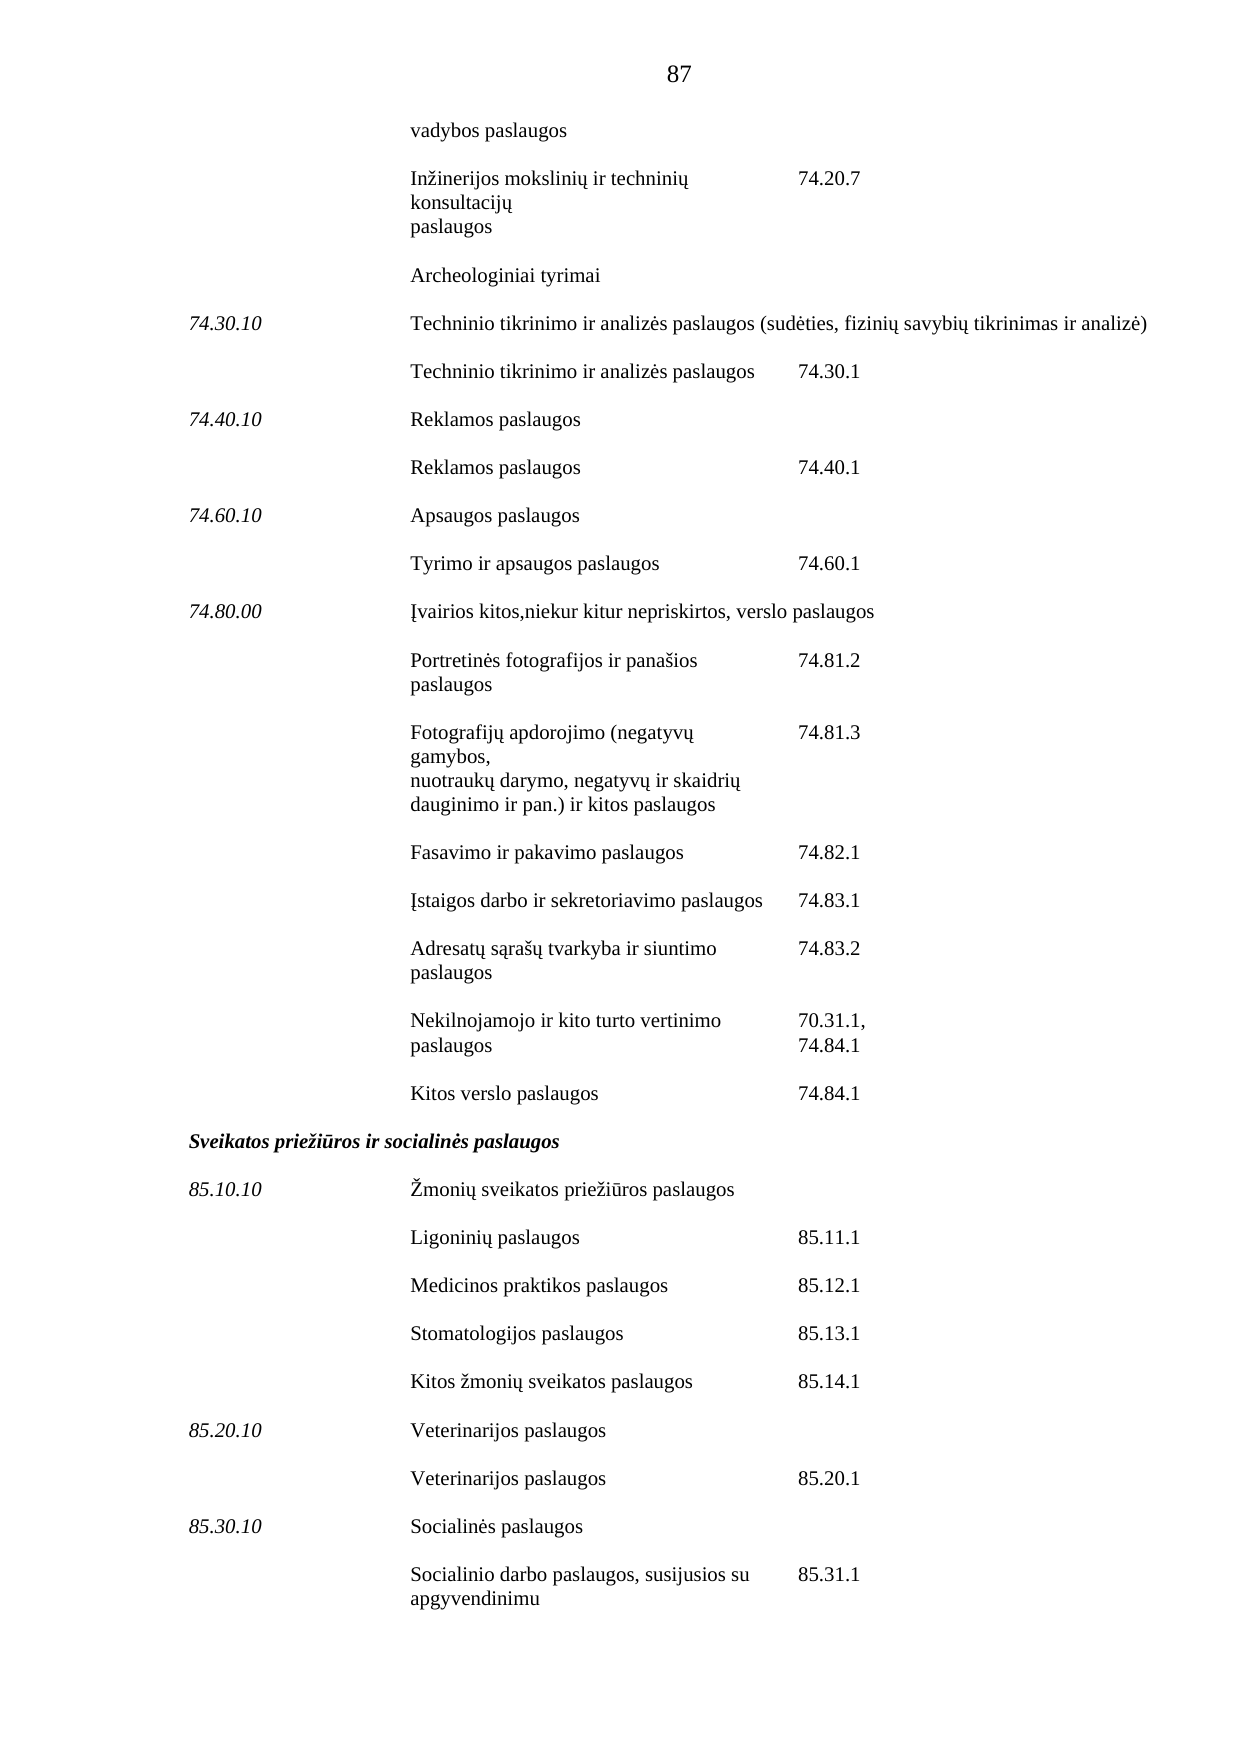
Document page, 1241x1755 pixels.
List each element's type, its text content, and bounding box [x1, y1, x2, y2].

table_cell Techninio tikrinimo ir analizės paslaugos (sudėties, fizinių savybių tikrinimas ir analizė) [399, 311, 1204, 335]
table_cell [933, 527, 1204, 551]
table_cell [342, 1562, 399, 1586]
table_cell [399, 1201, 787, 1225]
table_cell [342, 142, 399, 166]
table_cell paslaugos [399, 214, 787, 238]
table_cell [177, 1105, 342, 1129]
table_cell [177, 118, 342, 142]
table_cell [177, 1442, 342, 1466]
table_cell [177, 1610, 342, 1634]
table_cell [177, 936, 342, 984]
table_cell [933, 479, 1204, 503]
table_cell 74.81.2 [787, 648, 933, 696]
table_cell [933, 1442, 1204, 1466]
table_cell 74.84.1 [787, 1081, 933, 1105]
table_cell [933, 768, 1204, 792]
table_cell [399, 984, 787, 1008]
table_cell [933, 936, 1204, 984]
table_cell 85.20.1 [787, 1466, 933, 1490]
table_cell [933, 1009, 1204, 1057]
table_cell [399, 287, 787, 311]
table_cell dauginimo ir pan.) ir kitos paslaugos [399, 792, 787, 816]
table_cell [933, 503, 1204, 527]
table_cell [787, 1153, 933, 1177]
table_cell [342, 1249, 399, 1273]
table_cell [787, 1345, 933, 1369]
table_cell [933, 1249, 1204, 1273]
table_cell [177, 383, 342, 407]
table_cell [342, 1586, 399, 1610]
table_cell [933, 551, 1204, 575]
table_cell [177, 1369, 342, 1393]
table_cell [933, 359, 1204, 383]
table_cell [177, 479, 342, 503]
table_cell [399, 816, 787, 840]
table_cell [787, 431, 933, 455]
table_cell 85.10.10 [177, 1177, 342, 1201]
table_cell [787, 1394, 933, 1417]
table_cell [177, 1562, 342, 1586]
table_cell [177, 768, 342, 792]
table_cell [933, 142, 1204, 166]
table_cell Stomatologijos paslaugos [399, 1321, 787, 1345]
table_cell [933, 816, 1204, 840]
table_cell 85.14.1 [787, 1369, 933, 1393]
table_cell [933, 1297, 1204, 1321]
table_cell [177, 335, 342, 359]
table_cell [399, 864, 787, 888]
table_cell [342, 1345, 399, 1369]
table_cell [933, 1490, 1204, 1514]
table_cell [787, 1105, 933, 1129]
table_cell [399, 142, 787, 166]
table_cell [177, 696, 342, 720]
table_cell [933, 575, 1204, 599]
table_cell [933, 455, 1204, 479]
table_cell [342, 696, 399, 720]
table_cell [177, 1297, 342, 1321]
table_cell 74.60.10 [177, 503, 342, 527]
table_cell [933, 1610, 1204, 1634]
table_cell [787, 503, 933, 527]
table_cell [933, 696, 1204, 720]
table_cell [787, 1201, 933, 1225]
table_cell [933, 840, 1204, 864]
table_cell [177, 1273, 342, 1297]
table_cell [177, 1153, 342, 1177]
table_cell [787, 142, 933, 166]
table_cell [177, 1490, 342, 1514]
table_cell Fasavimo ir pakavimo paslaugos [399, 840, 787, 864]
table_cell [933, 335, 1204, 359]
table_cell [177, 1538, 342, 1562]
table_cell [399, 1610, 787, 1634]
table_cell [933, 648, 1204, 696]
table_cell [933, 1153, 1204, 1177]
table_cell [399, 335, 787, 359]
table_cell [933, 1177, 1204, 1201]
table_cell [177, 888, 342, 912]
table_cell [399, 1057, 787, 1081]
table_cell [177, 1394, 342, 1417]
table_cell [933, 1394, 1204, 1417]
table_cell Socialinio darbo paslaugos, susijusios su [399, 1562, 787, 1586]
table_cell Įstaigos darbo ir sekretoriavimo paslaugos [399, 888, 787, 912]
table_cell [342, 936, 399, 984]
table_cell Įvairios kitos,niekur kitur nepriskirtos, verslo paslaugos [399, 599, 1204, 623]
table_cell Medicinos praktikos paslaugos [399, 1273, 787, 1297]
table_cell [342, 1009, 399, 1057]
table_cell Techninio tikrinimo ir analizės paslaugos [399, 359, 787, 383]
table_cell [342, 431, 399, 455]
table_cell [933, 888, 1204, 912]
table_cell [933, 1514, 1204, 1538]
table_cell [399, 479, 787, 503]
table_cell Socialinės paslaugos [399, 1514, 787, 1538]
table_cell 85.20.10 [177, 1418, 342, 1442]
table_cell [399, 1442, 787, 1466]
table_cell [399, 383, 787, 407]
table_cell [787, 214, 933, 238]
table_cell [342, 1514, 399, 1538]
table_cell [177, 816, 342, 840]
table_cell [933, 1057, 1204, 1081]
table_cell 85.11.1 [787, 1225, 933, 1249]
table_cell Adresatų sąrašų tvarkyba ir siuntimo paslaugos [399, 936, 787, 984]
table_cell [177, 1081, 342, 1105]
table_cell [399, 1345, 787, 1369]
table_cell Reklamos paslaugos [399, 407, 787, 431]
table_cell [787, 768, 933, 792]
table_cell [342, 624, 399, 647]
table_cell [933, 407, 1204, 431]
table_cell apgyvendinimu [399, 1586, 787, 1610]
table_cell [933, 864, 1204, 888]
table_cell [177, 431, 342, 455]
table_cell 74.81.3 [787, 720, 933, 768]
table_cell Archeologiniai tyrimai [399, 263, 787, 287]
table_cell [342, 720, 399, 768]
table_cell [399, 239, 787, 262]
table_cell [787, 1418, 933, 1442]
table_cell [342, 503, 399, 527]
table_cell [787, 1538, 933, 1562]
table_cell [177, 287, 342, 311]
table_cell [177, 792, 342, 816]
table_cell [787, 407, 933, 431]
table_cell Nekilnojamojo ir kito turto vertinimo paslaugos [399, 1009, 787, 1057]
table_cell [787, 335, 933, 359]
table_cell Reklamos paslaugos [399, 455, 787, 479]
table_cell [177, 1321, 342, 1345]
table_cell [787, 575, 933, 599]
table_cell [342, 551, 399, 575]
table_cell [342, 1105, 399, 1129]
table_cell [933, 1562, 1204, 1586]
table_cell [933, 431, 1204, 455]
table_cell [342, 1321, 399, 1345]
table_cell [177, 864, 342, 888]
table_cell [933, 214, 1204, 238]
table_cell [177, 1225, 342, 1249]
table_cell [342, 311, 399, 335]
table_cell [177, 840, 342, 864]
table_cell [342, 287, 399, 311]
table_cell [399, 1538, 787, 1562]
table_cell [787, 1249, 933, 1273]
table_cell Veterinarijos paslaugos [399, 1466, 787, 1490]
table_cell 74.30.1 [787, 359, 933, 383]
table_cell [342, 888, 399, 912]
table_cell [933, 1081, 1204, 1105]
table_cell [342, 648, 399, 696]
table_cell [933, 1345, 1204, 1369]
table_cell [342, 1490, 399, 1514]
table_cell [177, 142, 342, 166]
table_cell [933, 166, 1204, 214]
table_cell [342, 214, 399, 238]
table_cell [933, 720, 1204, 768]
table_cell [342, 1418, 399, 1442]
table_cell [342, 1057, 399, 1081]
table_cell [933, 1273, 1204, 1297]
table_cell 74.30.10 [177, 311, 342, 335]
table_cell [342, 1297, 399, 1321]
table_cell [933, 1105, 1204, 1129]
table_cell [177, 359, 342, 383]
table_cell [399, 624, 787, 647]
table_cell [342, 912, 399, 936]
table_cell [933, 1418, 1204, 1442]
table_cell [177, 624, 342, 647]
table_cell [177, 575, 342, 599]
table_cell [787, 1057, 933, 1081]
table_cell Tyrimo ir apsaugos paslaugos [399, 551, 787, 575]
table_cell Portretinės fotografijos ir panašios paslaugos [399, 648, 787, 696]
table_cell [342, 1225, 399, 1249]
table_cell [177, 239, 342, 262]
table_cell [342, 1081, 399, 1105]
table_cell [177, 1057, 342, 1081]
table_cell [177, 1466, 342, 1490]
table_cell [342, 239, 399, 262]
table_cell [933, 984, 1204, 1008]
table_cell [177, 1586, 342, 1610]
table_cell [399, 1490, 787, 1514]
table_cell [342, 816, 399, 840]
table_cell 70.31.1, 74.84.1 [787, 1009, 933, 1057]
table_cell [342, 1177, 399, 1201]
table_cell [342, 1538, 399, 1562]
table_cell [787, 1442, 933, 1466]
table_cell [342, 359, 399, 383]
table_cell [933, 263, 1204, 287]
table_cell Inžinerijos mokslinių ir techninių konsultacijų [399, 166, 787, 214]
table_cell 85.13.1 [787, 1321, 933, 1345]
table_cell [342, 1610, 399, 1634]
table_cell [787, 816, 933, 840]
table_cell [342, 407, 399, 431]
table_cell Žmonių sveikatos priežiūros paslaugos [399, 1177, 787, 1201]
table_cell [787, 479, 933, 503]
table_cell [787, 912, 933, 936]
table_cell Kitos verslo paslaugos [399, 1081, 787, 1105]
table_cell [933, 1201, 1204, 1225]
table_cell [787, 1177, 933, 1201]
table_cell [342, 1201, 399, 1225]
table_cell 74.20.7 [787, 166, 933, 214]
table_cell [177, 720, 342, 768]
table_cell [933, 1321, 1204, 1345]
table_cell [177, 455, 342, 479]
table_cell [787, 383, 933, 407]
table_cell [933, 624, 1204, 647]
table_cell [787, 527, 933, 551]
table_cell [399, 527, 787, 551]
table_cell [177, 551, 342, 575]
table_cell [933, 239, 1204, 262]
table_cell [787, 1610, 933, 1634]
table_cell 85.12.1 [787, 1273, 933, 1297]
table_cell [787, 624, 933, 647]
table_cell nuotraukų darymo, negatyvų ir skaidrių [399, 768, 787, 792]
table_cell [399, 431, 787, 455]
table_cell [933, 1225, 1204, 1249]
table_cell [933, 912, 1204, 936]
table_cell [342, 1442, 399, 1466]
table_cell [787, 696, 933, 720]
table_cell [342, 479, 399, 503]
table_cell Kitos žmonių sveikatos paslaugos [399, 1369, 787, 1393]
table_cell Sveikatos priežiūros ir socialinės paslaugos [177, 1129, 1204, 1153]
table_cell [177, 912, 342, 936]
table_cell [342, 263, 399, 287]
table_cell [933, 1369, 1204, 1393]
table_cell [342, 527, 399, 551]
table_cell [787, 1490, 933, 1514]
table_cell [177, 1249, 342, 1273]
table_cell [342, 383, 399, 407]
table_cell 74.60.1 [787, 551, 933, 575]
table_cell [342, 335, 399, 359]
table_cell [933, 1466, 1204, 1490]
table_cell 74.40.10 [177, 407, 342, 431]
table_cell [342, 792, 399, 816]
table_cell [399, 1249, 787, 1273]
table_cell [933, 287, 1204, 311]
table_cell [177, 527, 342, 551]
table_cell Apsaugos paslaugos [399, 503, 787, 527]
table_cell 74.40.1 [787, 455, 933, 479]
table_cell 85.31.1 [787, 1562, 933, 1586]
table_cell Veterinarijos paslaugos [399, 1418, 787, 1442]
table_cell [342, 575, 399, 599]
table_cell 74.83.2 [787, 936, 933, 984]
table_cell [787, 118, 933, 142]
table_cell vadybos paslaugos [399, 118, 787, 142]
table_cell 74.83.1 [787, 888, 933, 912]
table_cell [787, 239, 933, 262]
table_cell [342, 840, 399, 864]
table_cell [342, 455, 399, 479]
table_cell Ligoninių paslaugos [399, 1225, 787, 1249]
table_cell [787, 1514, 933, 1538]
table_cell [177, 1345, 342, 1369]
table_cell [787, 287, 933, 311]
table_cell [177, 984, 342, 1008]
table_cell [399, 912, 787, 936]
table_cell [342, 166, 399, 214]
table_cell [342, 768, 399, 792]
table_cell [177, 166, 342, 214]
table_cell [342, 1466, 399, 1490]
table_cell [399, 1394, 787, 1417]
table_cell [399, 575, 787, 599]
table_cell [787, 984, 933, 1008]
table_cell [787, 864, 933, 888]
table_cell [933, 383, 1204, 407]
table_cell [342, 984, 399, 1008]
table_cell [342, 1369, 399, 1393]
table_cell [933, 1538, 1204, 1562]
table_cell [342, 118, 399, 142]
table_cell 85.30.10 [177, 1514, 342, 1538]
table_cell [399, 1153, 787, 1177]
table_cell Fotografijų apdorojimo (negatyvų gamybos, [399, 720, 787, 768]
table_cell [342, 599, 399, 623]
table_cell 74.80.00 [177, 599, 342, 623]
table_cell [787, 1586, 933, 1610]
table_cell [399, 696, 787, 720]
table_cell [342, 1273, 399, 1297]
table_cell [787, 792, 933, 816]
table_cell [933, 1586, 1204, 1610]
table_cell [177, 263, 342, 287]
table_cell [177, 1201, 342, 1225]
table_cell [399, 1297, 787, 1321]
table_cell [342, 1394, 399, 1417]
table_cell [787, 1297, 933, 1321]
table_cell [342, 1153, 399, 1177]
table_cell [177, 648, 342, 696]
table_cell [342, 864, 399, 888]
table_cell [933, 792, 1204, 816]
table_cell [177, 1009, 342, 1057]
table_cell [399, 1105, 787, 1129]
table_cell [933, 118, 1204, 142]
table_cell 74.82.1 [787, 840, 933, 864]
table_cell [787, 263, 933, 287]
table_cell [177, 214, 342, 238]
